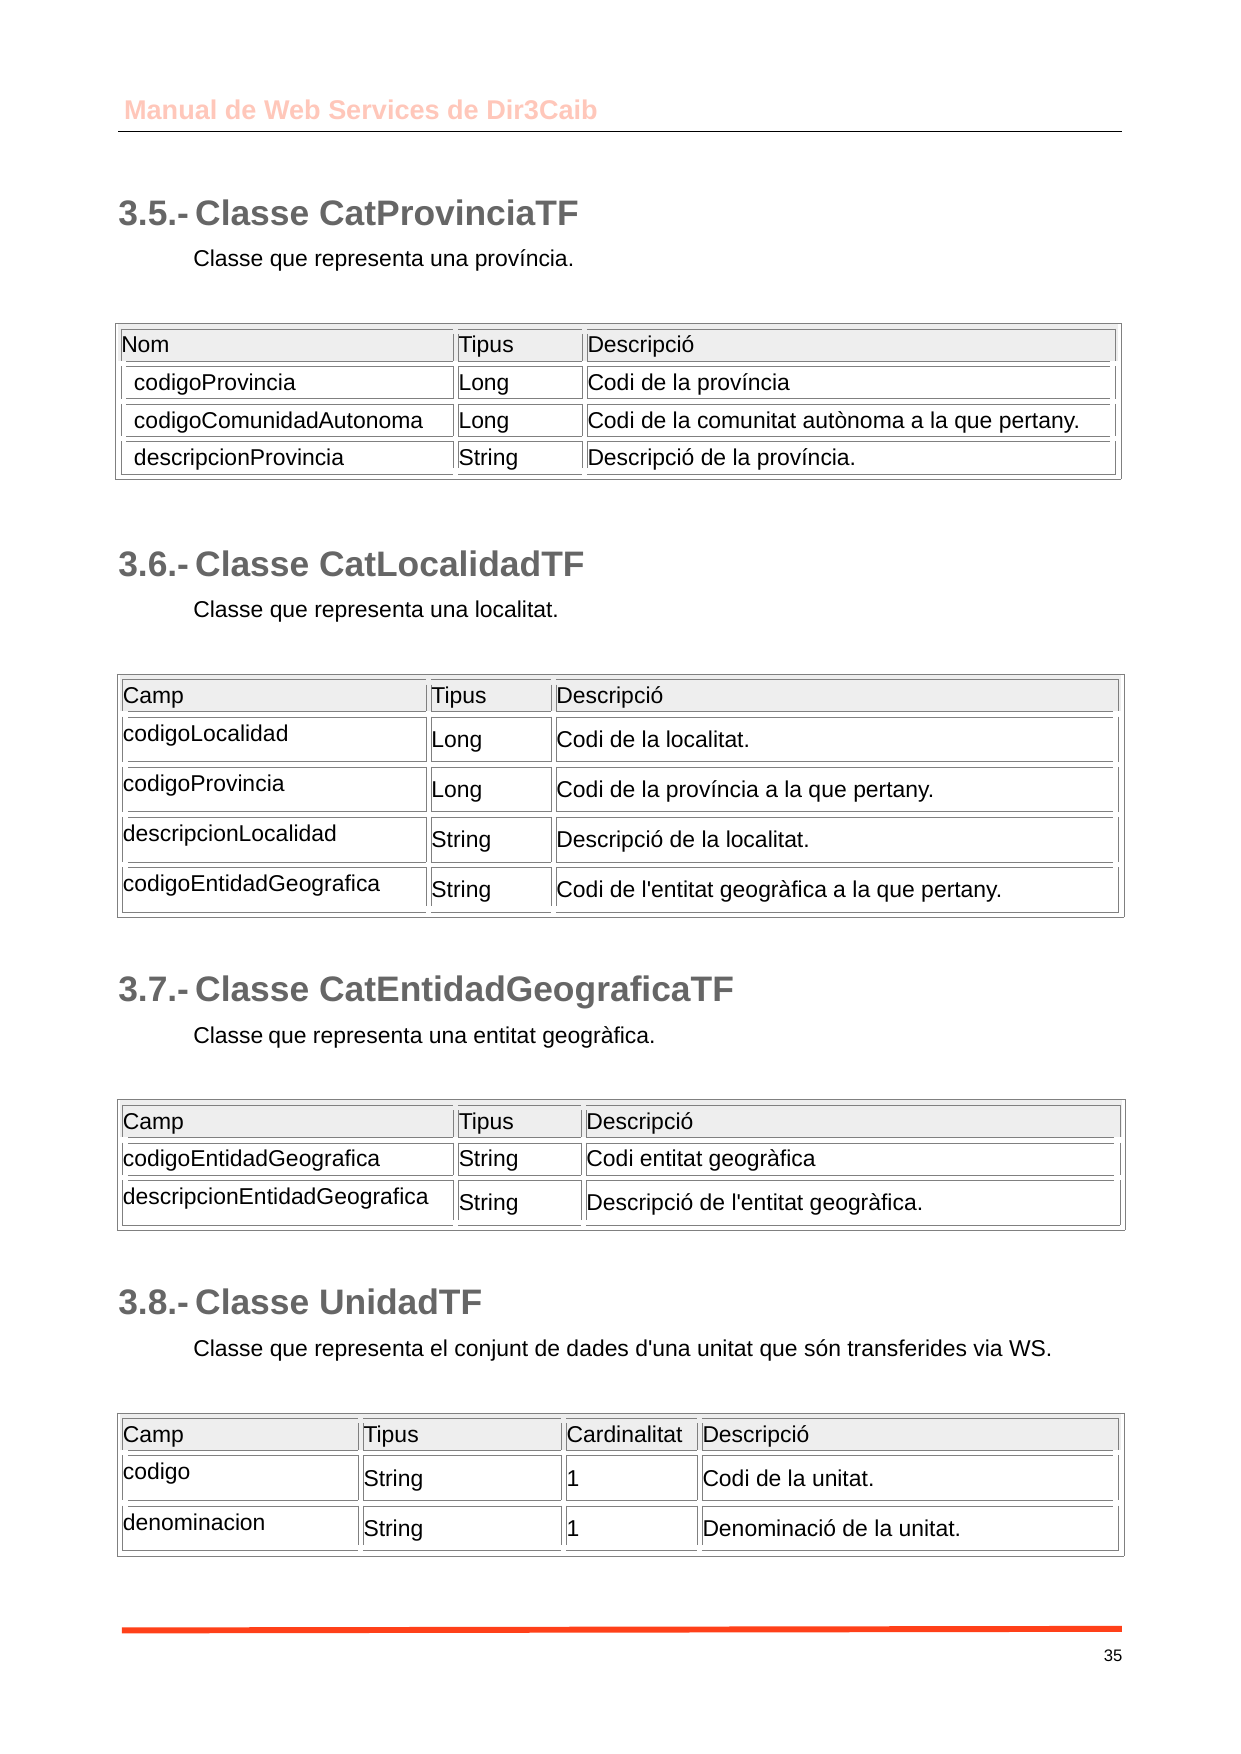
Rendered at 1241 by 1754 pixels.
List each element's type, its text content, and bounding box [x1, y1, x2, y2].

table_cell 1 [564, 1500, 699, 1550]
table_cell Codi de la província [584, 361, 1118, 398]
table_cell String [428, 862, 553, 912]
table_cell Long [428, 711, 553, 761]
subtitle Classe CatProvinciaTF [118, 192, 1122, 233]
table_cell Codi entitat geogràfica [583, 1137, 1122, 1174]
text Classe que representa el conjunt de dades d'una unitat que són transferides via WS. [118, 1335, 1122, 1361]
table_header Tipus [360, 1414, 563, 1450]
table_cell Long [455, 398, 584, 436]
table_header Descripció [553, 675, 1121, 711]
table_cell codigoEntidadGeografica [120, 1137, 456, 1174]
table_cell descripcionLocalidad [120, 811, 428, 862]
table_cell codigoComunidadAutonoma [118, 398, 455, 436]
table_cell Codi de la unitat. [699, 1450, 1121, 1500]
table_cell Denominació de la unitat. [699, 1500, 1121, 1550]
table_cell String [455, 436, 584, 473]
table_cell Codi de l'entitat geogràfica a la que pertany. [553, 862, 1121, 912]
table_header Descripció [583, 1100, 1122, 1137]
table_cell codigoLocalidad [120, 711, 428, 761]
table_cell String [360, 1450, 563, 1500]
subtitle Classe CatEntidadGeograficaTF [118, 968, 1122, 1009]
table_cell Codi de la comunitat autònoma a la que pertany. [584, 398, 1118, 436]
table_cell String [456, 1137, 583, 1174]
table_header Nom [118, 324, 455, 361]
table_header Descripció [584, 324, 1118, 361]
table_cell Descripció de la localitat. [553, 811, 1121, 862]
table_header Descripció [699, 1414, 1121, 1450]
subtitle Classe CatLocalidadTF [118, 543, 1122, 583]
table_header Tipus [456, 1100, 583, 1137]
table_cell Long [428, 761, 553, 811]
table_cell Codi de la localitat. [553, 711, 1121, 761]
table_cell String [360, 1500, 563, 1550]
table_cell Codi de la província a la que pertany. [553, 761, 1121, 811]
table_cell descripcionProvincia [118, 436, 455, 473]
table_cell codigoProvincia [120, 761, 428, 811]
table_cell codigoEntidadGeografica [120, 862, 428, 912]
table_cell codigoProvincia [118, 361, 455, 398]
table_cell String [428, 811, 553, 862]
table_header Camp [120, 675, 428, 711]
subtitle Classe UnidadTF [118, 1281, 1122, 1322]
table_cell descripcionEntidadGeografica [120, 1175, 456, 1225]
table_cell Long [455, 361, 584, 398]
table_cell Descripció de la província. [584, 436, 1118, 473]
table_cell denominacion [120, 1500, 360, 1550]
table_cell Descripció de l'entitat geogràfica. [583, 1175, 1122, 1225]
table_cell codigo [120, 1450, 360, 1500]
table_cell String [456, 1175, 583, 1225]
text Classe que representa una entitat geogràfica. [118, 1022, 1122, 1048]
table_cell 1 [564, 1450, 699, 1500]
text Classe que representa una localitat. [118, 596, 1122, 622]
table_header Tipus [455, 324, 584, 361]
table_header Cardinalitat [564, 1414, 699, 1450]
table_header Camp [120, 1414, 360, 1450]
text Classe que representa una província. [118, 245, 1122, 272]
table_header Camp [120, 1100, 456, 1137]
table_header Tipus [428, 675, 553, 711]
